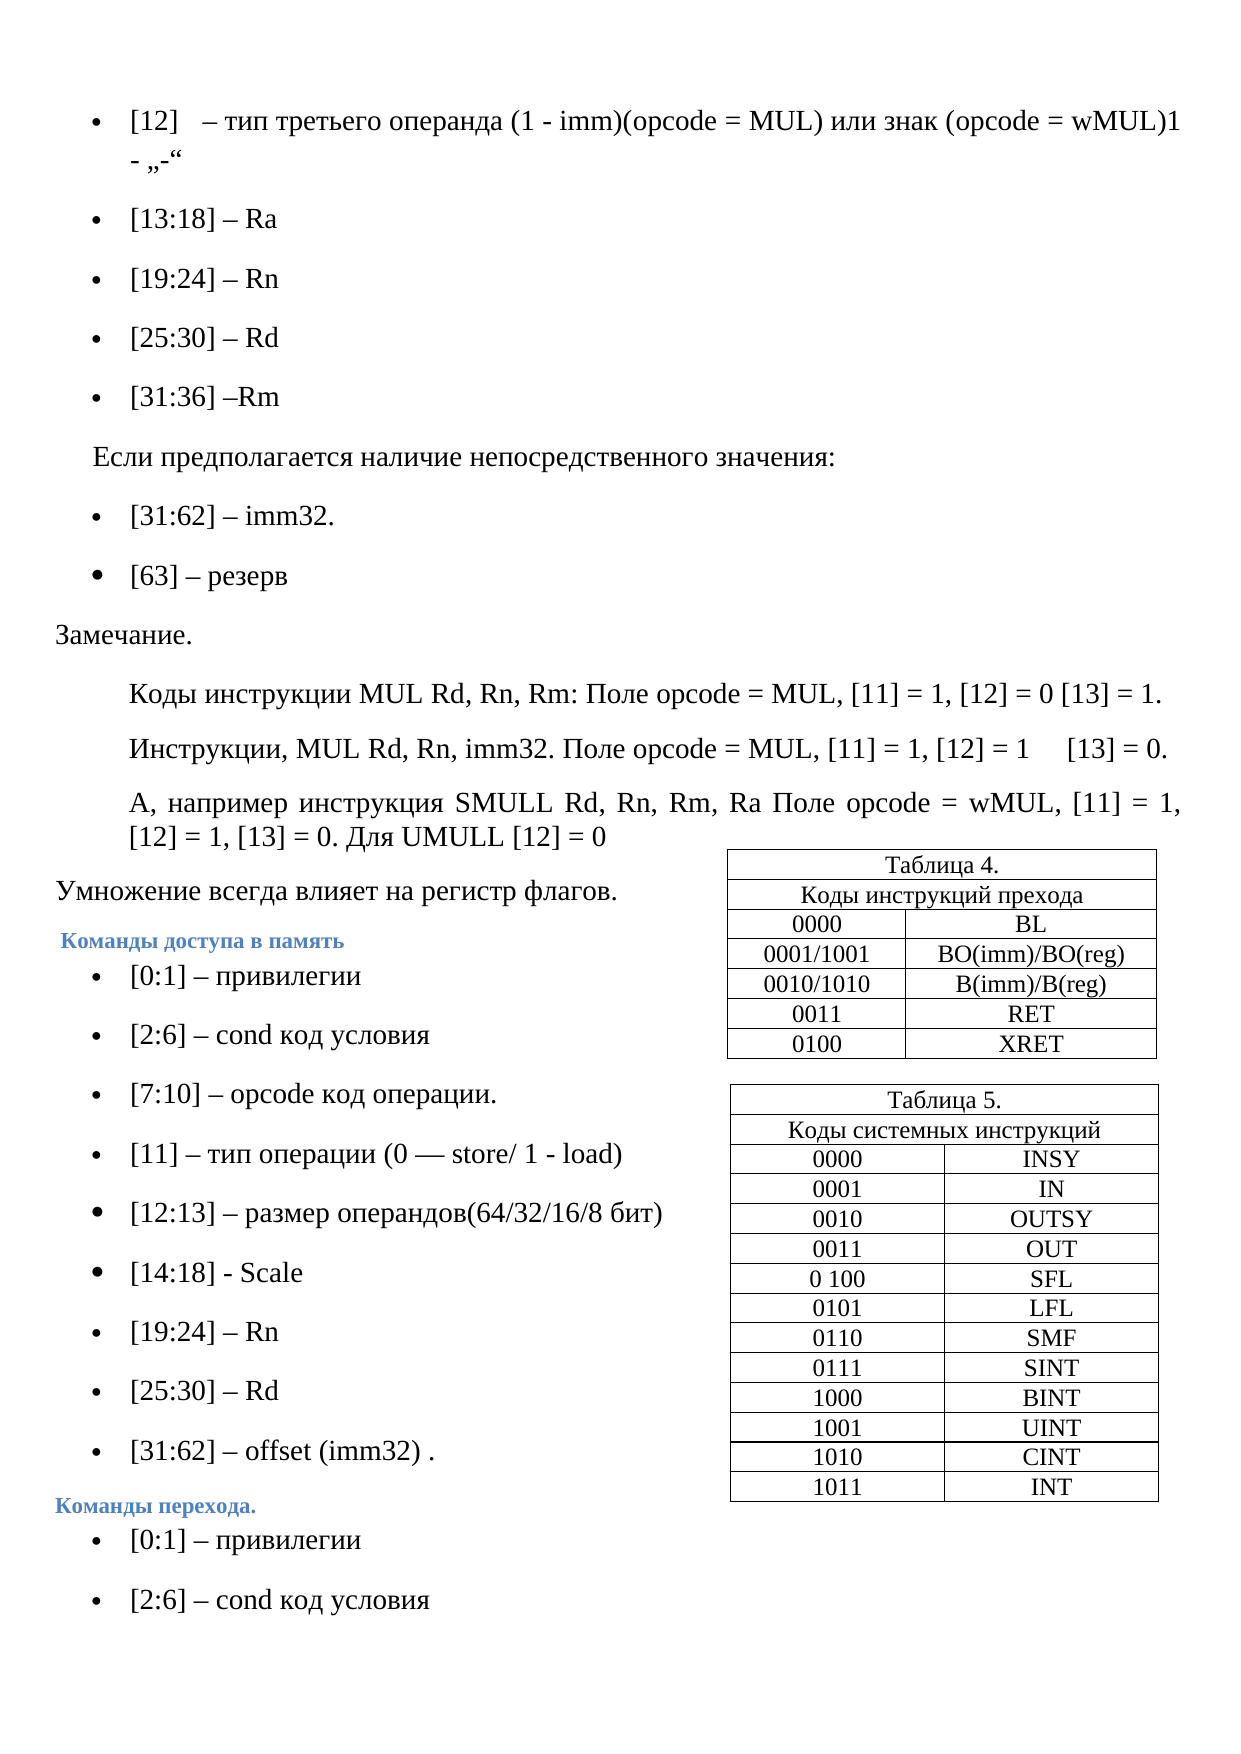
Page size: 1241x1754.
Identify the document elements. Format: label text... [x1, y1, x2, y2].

table_cell IN [945, 1174, 1158, 1203]
list [2:6] – cond код условия [92, 1017, 727, 1051]
table_cell 0000 [731, 1145, 944, 1173]
table_cell 0010/1010 [728, 969, 905, 998]
list [12:13] – размер операндов(64/32/16/8 бит) [92, 1195, 730, 1229]
table_cell 1000 [731, 1383, 944, 1412]
list [1157, 1017, 1181, 1051]
table_cell 0111 [731, 1353, 944, 1382]
table_cell 0001 [731, 1174, 944, 1203]
list [7:10] – opcode код операции. [92, 1076, 1181, 1110]
table_cell INT [945, 1472, 1158, 1501]
table_cell OUTSY [945, 1204, 1158, 1233]
table_cell 1010 [731, 1443, 944, 1471]
table_cell XRET [906, 1029, 1156, 1057]
table_cell 0000 [728, 910, 905, 938]
list [14:18] - Scale [92, 1255, 730, 1288]
table_cell B(imm)/B(reg) [906, 969, 1156, 998]
table_cell 1011 [731, 1472, 944, 1501]
text А, например инструкция SMULL Rd, Rn, Rm, Ra Поле opcode = wMUL, [11] = 1, [12] = 1, [13] = 0. Для UMULL [12] = 0 [128, 785, 1181, 852]
list [31:62] – imm32. [92, 498, 1181, 532]
subtitle Команды доступа в память [55, 927, 727, 954]
list [1159, 1314, 1181, 1348]
table_header Таблица 5. [731, 1085, 1158, 1114]
list [0:1] – привилегии [92, 1522, 1181, 1556]
list [19:24] – Rn [92, 261, 1181, 294]
list [25:30] – Rd [92, 320, 1181, 354]
table_header Таблица 4. [728, 850, 1156, 879]
list [31:36] –Rm [92, 379, 1181, 413]
table_cell 0110 [731, 1323, 944, 1352]
table_cell OUT [945, 1234, 1158, 1263]
table_cell Коды инструкций прехода [728, 880, 1156, 908]
table_cell 0 100 [731, 1264, 944, 1292]
table_cell BL [906, 910, 1156, 938]
subtitle Команды перехода. [55, 1492, 1181, 1519]
table_cell BO(imm)/BO(reg) [906, 939, 1156, 968]
table_cell LFL [945, 1294, 1158, 1322]
table_cell UINT [945, 1413, 1158, 1441]
list [1159, 1433, 1181, 1466]
table_cell INSY [945, 1145, 1158, 1173]
text Коды инструкции MUL Rd, Rn, Rm: Поле opcode = MUL, [11] = 1, [12] = 0 [13] = 1. [128, 676, 1181, 710]
list [1157, 958, 1181, 991]
list [12] – тип третьего операнда (1 - imm)(opcode = MUL) или знак (opcode = wMUL)1 - „-“ [92, 103, 1181, 176]
table_cell RET [906, 999, 1156, 1028]
table_cell SFL [945, 1264, 1158, 1292]
table_cell 0011 [728, 999, 905, 1028]
list [0:1] – привилегии [92, 958, 727, 991]
text Если предполагается наличие непосредственного значения: [92, 439, 1181, 472]
table_cell 0100 [728, 1029, 905, 1057]
table_cell CINT [945, 1443, 1158, 1471]
subtitle [1157, 927, 1181, 954]
list [13:18] – Ra [92, 201, 1181, 235]
table_cell SMF [945, 1323, 1158, 1352]
table_cell 0011 [731, 1234, 944, 1263]
table_cell 0010 [731, 1204, 944, 1233]
list [31:62] – offset (imm32) . [92, 1433, 730, 1466]
text Умножение всегда влияет на регистр флагов. [55, 873, 727, 907]
table_cell 0101 [731, 1294, 944, 1322]
list [1159, 1373, 1181, 1407]
list [19:24] – Rn [92, 1314, 730, 1348]
table_cell BINT [945, 1383, 1158, 1412]
text Замечание. [55, 617, 1181, 651]
text Инструкции, MUL Rd, Rn, imm32. Поле opcode = MUL, [11] = 1, [12] = 1 [13] = 0. [128, 731, 1181, 764]
list [25:30] – Rd [92, 1373, 730, 1407]
list [1159, 1255, 1181, 1288]
list [63] – резерв [92, 558, 1181, 591]
table_cell SINT [945, 1353, 1158, 1382]
table_cell Коды системных инструкций [731, 1115, 1158, 1143]
table_cell 0001/1001 [728, 939, 905, 968]
table_cell 1001 [731, 1413, 944, 1441]
list [2:6] – cond код условия [92, 1582, 1181, 1615]
list [11] – тип операции (0 — store/ 1 - load) [92, 1136, 730, 1169]
